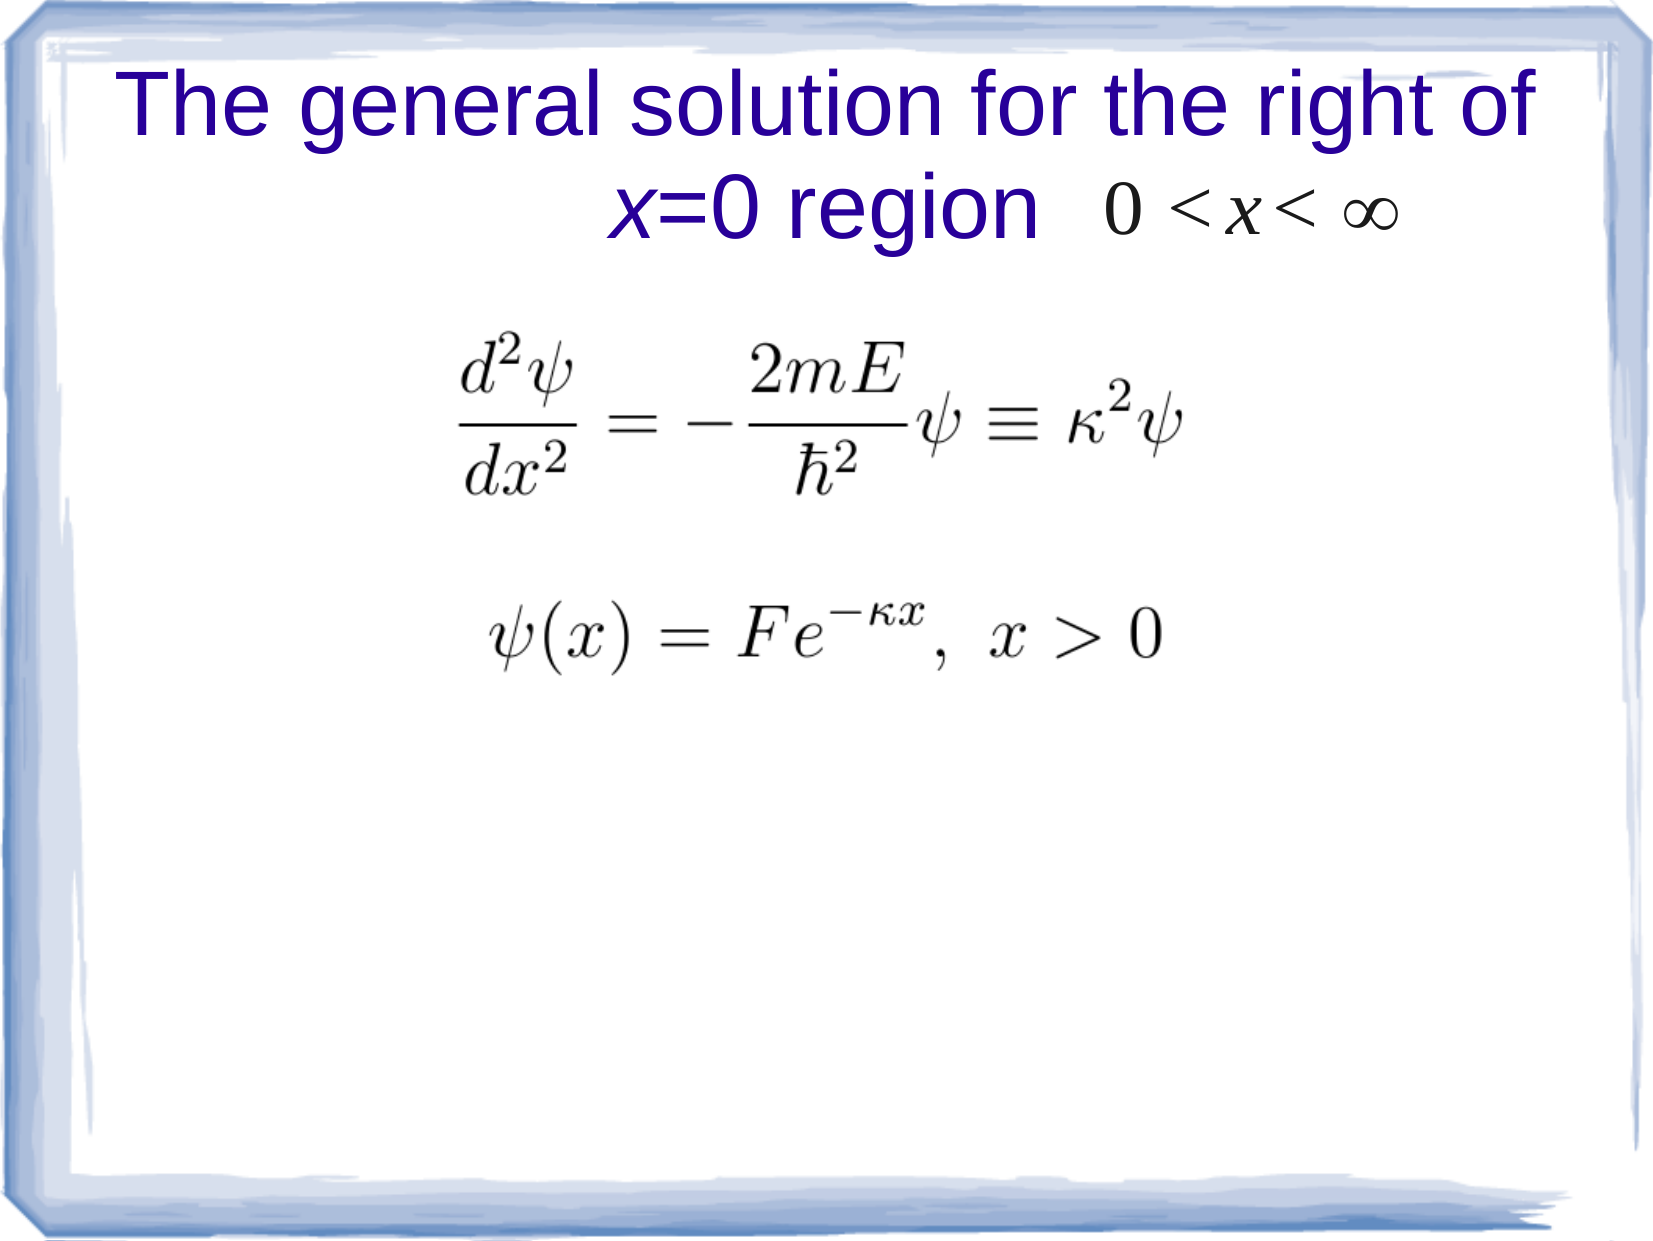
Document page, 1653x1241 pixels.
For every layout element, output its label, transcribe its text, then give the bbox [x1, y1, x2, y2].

chart [1079, 166, 1457, 271]
picture [0, 0, 1653, 1241]
title The general solution for the right of x=0 region [82, 47, 1571, 259]
